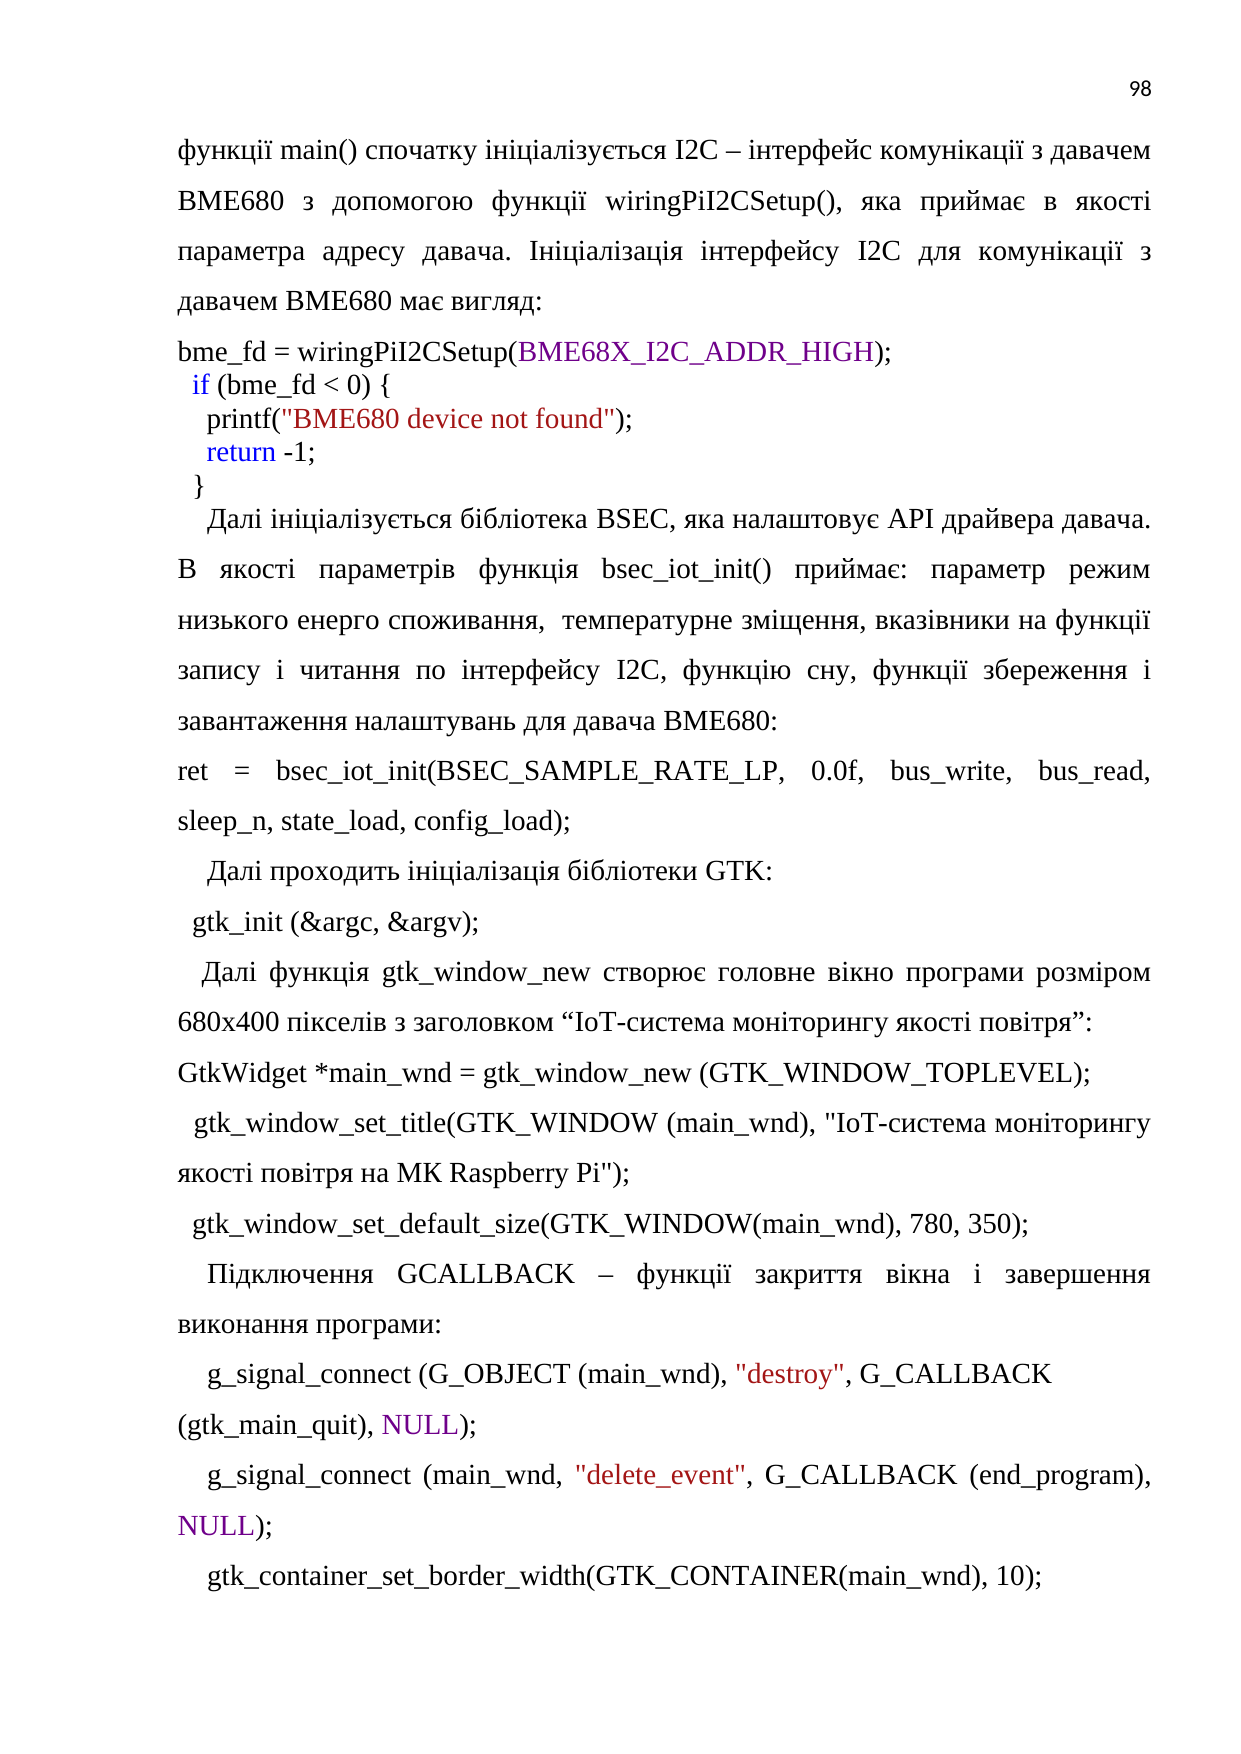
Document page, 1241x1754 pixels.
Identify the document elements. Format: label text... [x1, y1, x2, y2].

text функції main() спочатку ініціалізується I2C – інтерфейс комунікації з давачем BME680 з допомогою функції wiringPiI2CSetup(), яка приймає в якості параметра адресу давача. Ініціалізація інтерфейсу I2C для комунікації з давачем BME680 має вигляд: [177, 132, 1152, 317]
text Підключення Gcallback – функції закриття вікна і завершення виконання програми: [177, 1256, 1152, 1340]
text Далі ініціалізується бібліотека BSEC, яка налаштовує API драйвера давача. В якості параметрів функція bsec_iot_init() приймає: параметр режим низького енерго споживання, температурне зміщення, вказівники на функції запису і читання по інтерфейсу I2C, функцію сну, функції збереження і завантаження налаштувань для давача BME680: [177, 501, 1152, 736]
text } [177, 468, 1152, 501]
text return -1; [177, 434, 1152, 468]
text GtkWidget *main_wnd = gtk_window_new (GTK_WINDOW_TOPLEVEL); [177, 1055, 1152, 1088]
text bme_fd = wiringPiI2CSetup(BME68X_I2C_ADDR_HIGH); [177, 334, 1152, 367]
text printf("BME680 device not found"); [177, 401, 1152, 434]
text Далі функція gtk_window_new створює головне вікно програми розміром 680x400 пікселів з заголовком “IoT-система моніторингу якості повітря”: [177, 954, 1152, 1038]
text gtk_window_set_title(GTK_WINDOW (main_wnd), "IoT-система моніторингу якості повітря на МК Raspberry Pi"); [177, 1105, 1152, 1189]
text g_signal_connect (G_OBJECT (main_wnd), "destroy", G_CALLBACK (gtk_main_quit), NULL); [177, 1357, 1152, 1441]
text gtk_init (&argc, &argv); [177, 904, 1152, 937]
text gtk_container_set_border_width(GTK_CONTAINER(main_wnd), 10); [177, 1558, 1152, 1591]
text Далі проходить ініціалізація бібліотеки GTK: [177, 853, 1152, 887]
text gtk_window_set_default_size(GTK_WINDOW(main_wnd), 780, 350); [177, 1206, 1152, 1239]
text ret = bsec_iot_init(BSEC_SAMPLE_RATE_LP, 0.0f, bus_write, bus_read, sleep_n, state_load, config_load); [177, 753, 1152, 837]
text if (bme_fd < 0) { [177, 367, 1152, 401]
text g_signal_connect (main_wnd, "delete_event", G_CALLBACK (end_program), NULL); [177, 1457, 1152, 1541]
